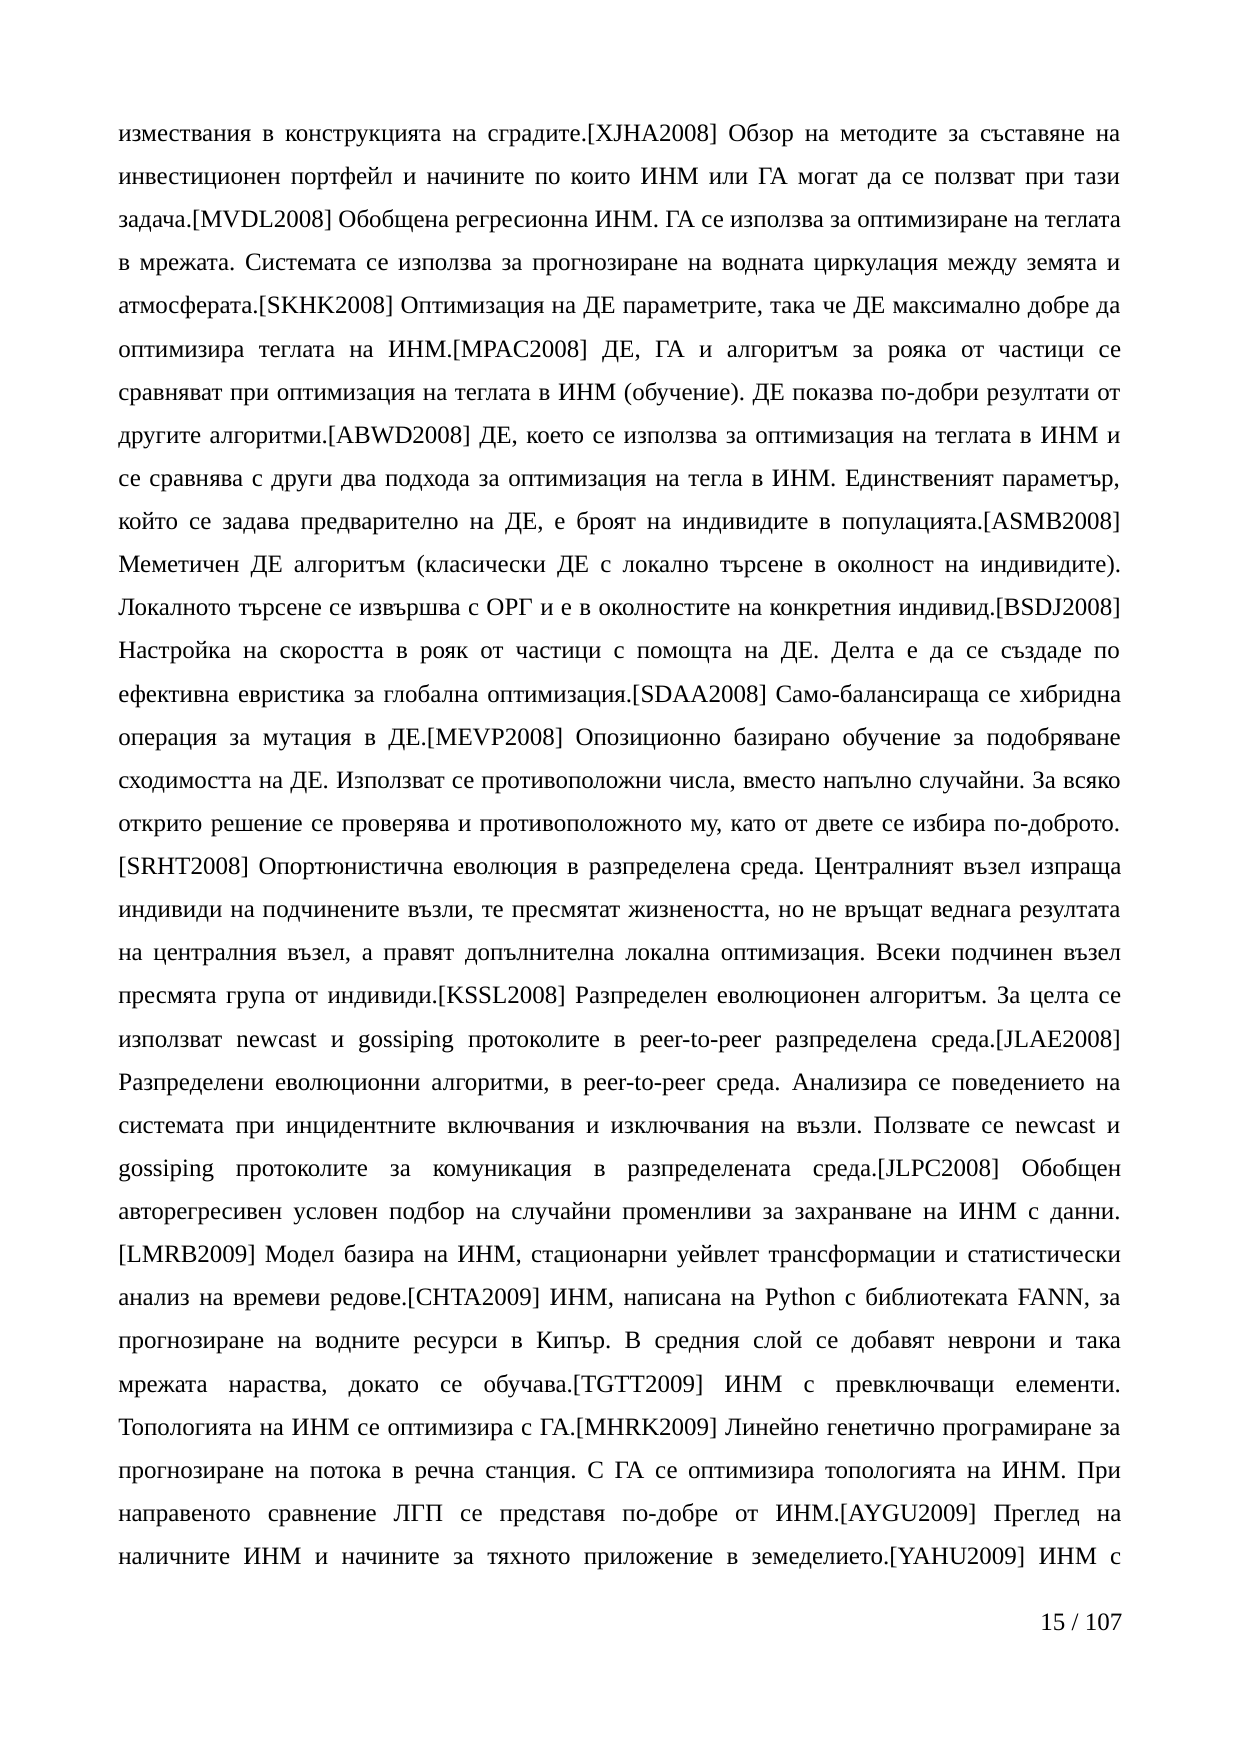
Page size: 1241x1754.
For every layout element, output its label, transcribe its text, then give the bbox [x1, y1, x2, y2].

text измествания в конструкцията на сградите.[XJHA2008] Обзор на методите за съставяне на инвестиционен портфейл и начините по които ИНМ или ГА могат да се ползват при тази задача.[MVDL2008] Обобщена регресионна ИНМ. ГА се използва за оптимизиране на теглата в мрежата. Системата се използва за прогнозиране на водната циркулация между земята и атмосферата.[SKHK2008] Оптимизация на ДЕ параметрите, така че ДЕ максимално добре да оптимизира теглата на ИНМ.[MPAC2008] ДЕ, ГА и алгоритъм за рояка от частици се сравняват при оптимизация на теглата в ИНМ (обучение). ДЕ показва по-добри резултати от другите алгоритми.[ABWD2008] ДЕ, което се използва за оптимизация на теглата в ИНМ и се сравнява с други два подхода за оптимизация на тегла в ИНМ. Единственият параметър, който се задава предварително на ДЕ, е броят на индивидите в популацията.[ASMB2008] Меметичен ДЕ алгоритъм (класически ДЕ с локално търсене в околност на индивидите). Локалното търсене се извършва с ОРГ и е в околностите на конкретния индивид.[BSDJ2008] Настройка на скоростта в рояк от частици с помощта на ДЕ. Делта е да се създаде по ефективна евристика за глобална оптимизация.[SDAA2008] Само-балансираща се хибридна операция за мутация в ДЕ.[MEVP2008] Опозиционно базирано обучение за подобряване сходимостта на ДЕ. Използват се противоположни числа, вместо напълно случайни. За всяко открито решение се проверява и противоположното му, като от двете се избира по-доброто.[SRHT2008] Опортюнистична еволюция в разпределена среда. Централният възел изпраща индивиди на подчинените възли, те пресмятат жизнеността, но не връщат веднага резултата на централния възел, а правят допълнителна локална оптимизация. Всеки подчинен възел пресмята група от индивиди.[KSSL2008] Разпределен еволюционен алгоритъм. За целта се използват newcast и gossiping протоколите в peer-to-peer разпределена среда.[JLAE2008] Разпределени еволюционни алгоритми, в peer-to-peer среда. Анализира се поведението на системата при инцидентните включвания и изключвания на възли. Ползвате се newcast и gossiping протоколите за комуникация в разпределената среда.[JLPC2008] Обобщен авторегресивен условен подбор на случайни променливи за захранване на ИНМ с данни.[LMRB2009] Модел базира на ИНМ, стационарни уейвлет трансформации и статистически анализ на времеви редове.[CHTA2009] ИНМ, написана на Python с библиотеката FANN, за прогнозиране на водните ресурси в Кипър. В средния слой се добавят неврони и така мрежата нараства, докато се обучава.[TGTT2009] ИНМ с превключващи елементи. Топологията на ИНМ се оптимизира с ГА.[MHRK2009] Линейно генетично програмиране за прогнозиране на потока в речна станция. С ГА се оптимизира топологията на ИНМ. При направеното сравнение ЛГП се представя по-добре от ИНМ.[AYGU2009] Преглед на наличните ИНМ и начините за тяхното приложение в земеделието.[YAHU2009] ИНМ с [118, 118, 1122, 1570]
